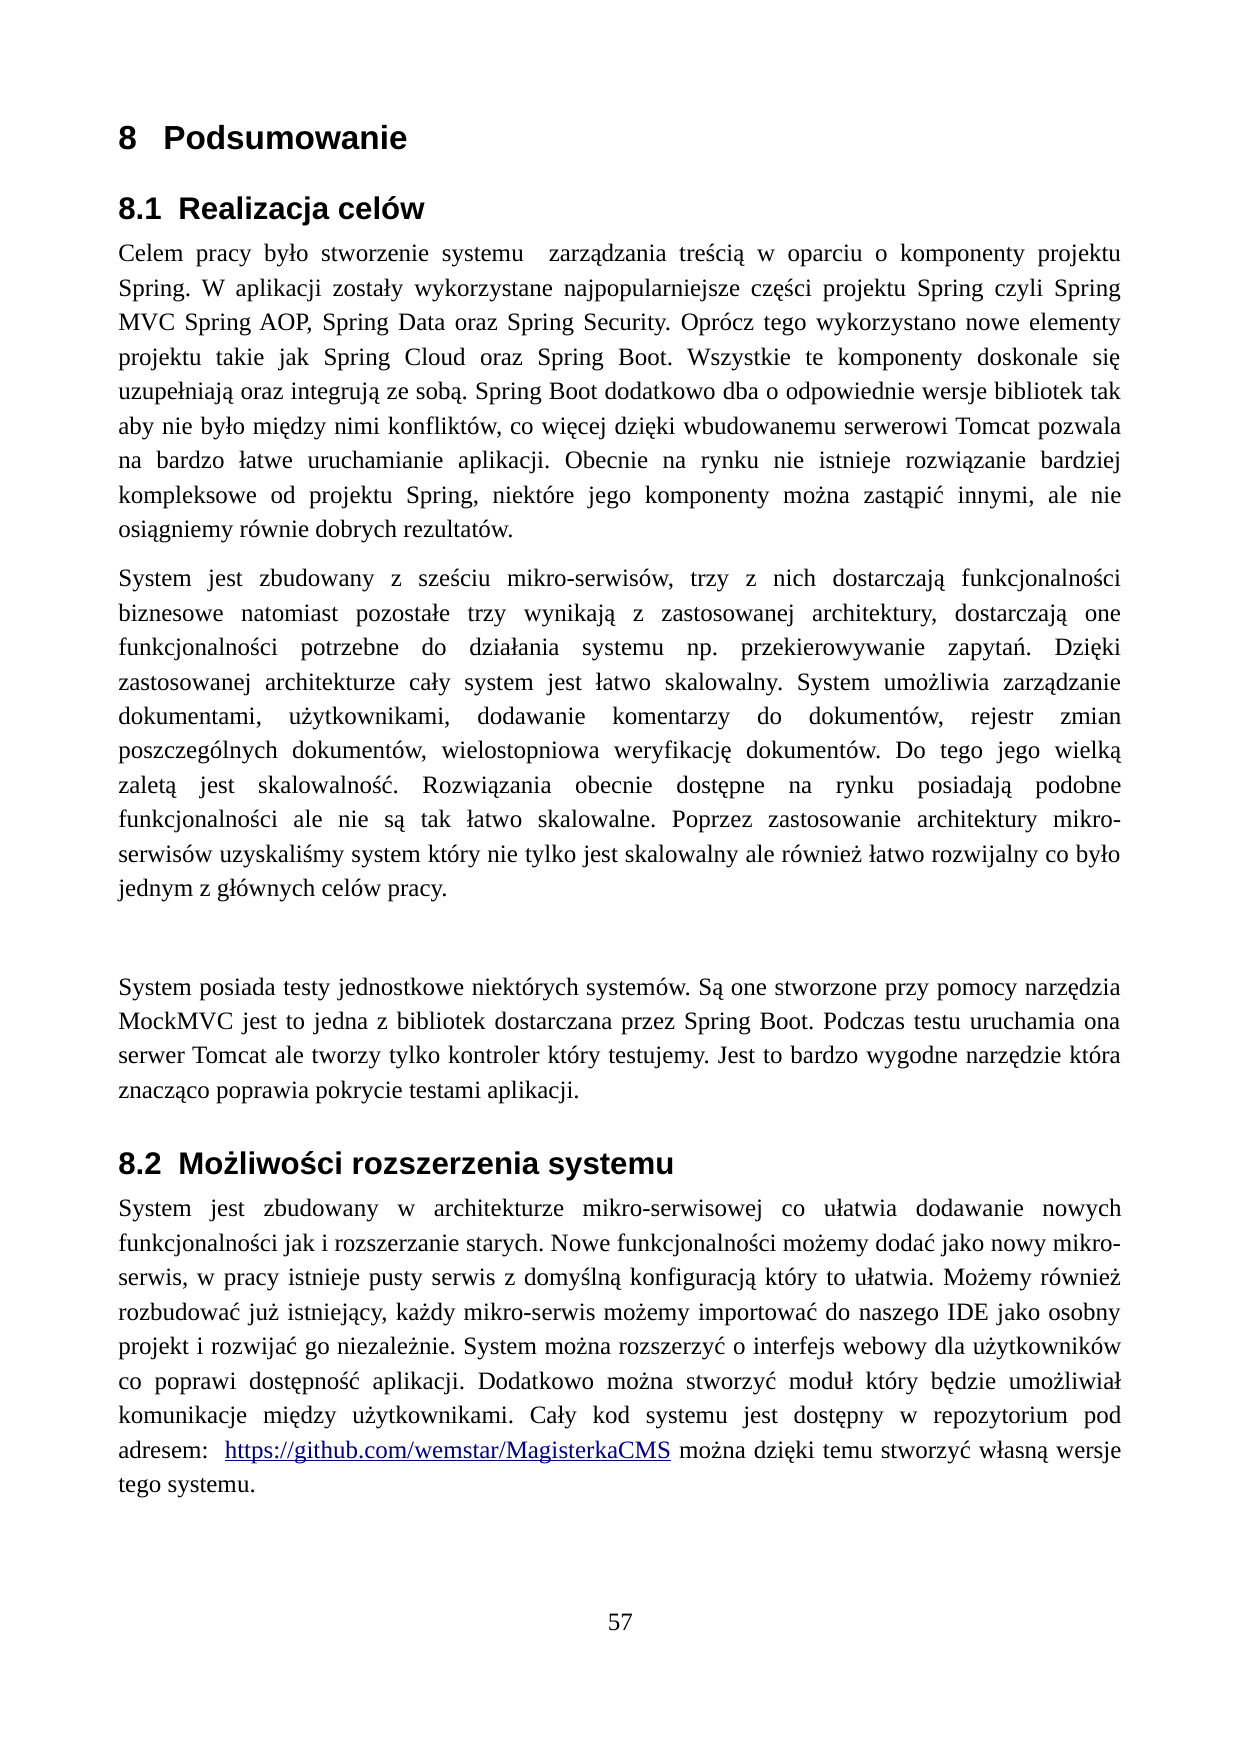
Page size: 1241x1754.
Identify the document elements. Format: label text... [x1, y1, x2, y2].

text Celem pracy było stworzenie systemu zarządzania treścią w oparciu o komponenty projektu Spring. W aplikacji zostały wykorzystane najpopularniejsze części projektu Spring czyli Spring MVC Spring AOP, Spring Data oraz Spring Security. Oprócz tego wykorzystano nowe elementy projektu takie jak Spring Cloud oraz Spring Boot. Wszystkie te komponenty doskonale się uzupełniają oraz integrują ze sobą. Spring Boot dodatkowo dba o odpowiednie wersje bibliotek tak aby nie było między nimi konfliktów, co więcej dzięki wbudowanemu serwerowi Tomcat pozwala na bardzo łatwe uruchamianie aplikacji. Obecnie na rynku nie istnieje rozwiązanie bardziej kompleksowe od projektu Spring, niektóre jego komponenty można zastąpić innymi, ale nie osiągniemy równie dobrych rezultatów. [118, 238, 1122, 543]
text System posiada testy jednostkowe niektórych systemów. Są one stworzone przy pomocy narzędzia MockMVC jest to jedna z bibliotek dostarczana przez Spring Boot. Podczas testu uruchamia ona serwer Tomcat ale tworzy tylko kontroler który testujemy. Jest to bardzo wygodne narzędzie która znacząco poprawia pokrycie testami aplikacji. [118, 972, 1122, 1104]
subtitle Podsumowanie [118, 118, 1122, 157]
text System jest zbudowany w architekturze mikro-serwisowej co ułatwia dodawanie nowych funkcjonalności jak i rozszerzanie starych. Nowe funkcjonalności możemy dodać jako nowy mikro-serwis, w pracy istnieje pusty serwis z domyślną konfiguracją który to ułatwia. Możemy również rozbudować już istniejący, każdy mikro-serwis możemy importować do naszego IDE jako osobny projekt i rozwijać go niezależnie. System można rozszerzyć o interfejs webowy dla użytkowników co poprawi dostępność aplikacji. Dodatkowo można stworzyć moduł który będzie umożliwiał komunikacje między użytkownikami. Cały kod systemu jest dostępny w repozytorium pod adresem: https://github.com/wemstar/MagisterkaCMS można dzięki temu stworzyć własną wersje tego systemu. [118, 1193, 1122, 1498]
text System jest zbudowany z sześciu mikro-serwisów, trzy z nich dostarczają funkcjonalności biznesowe natomiast pozostałe trzy wynikają z zastosowanej architektury, dostarczają one funkcjonalności potrzebne do działania systemu np. przekierowywanie zapytań. Dzięki zastosowanej architekturze cały system jest łatwo skalowalny. System umożliwia zarządzanie dokumentami, użytkownikami, dodawanie komentarzy do dokumentów, rejestr zmian poszczególnych dokumentów, wielostopniowa weryfikację dokumentów. Do tego jego wielką zaletą jest skalowalność. Rozwiązania obecnie dostępne na rynku posiadają podobne funkcjonalności ale nie są tak łatwo skalowalne. Poprzez zastosowanie architektury mikro-serwisów uzyskaliśmy system który nie tylko jest skalowalny ale również łatwo rozwijalny co było jednym z głównych celów pracy. [118, 563, 1122, 902]
subtitle Możliwości rozszerzenia systemu [118, 1145, 1122, 1181]
subtitle Realizacja celów [118, 190, 1122, 226]
